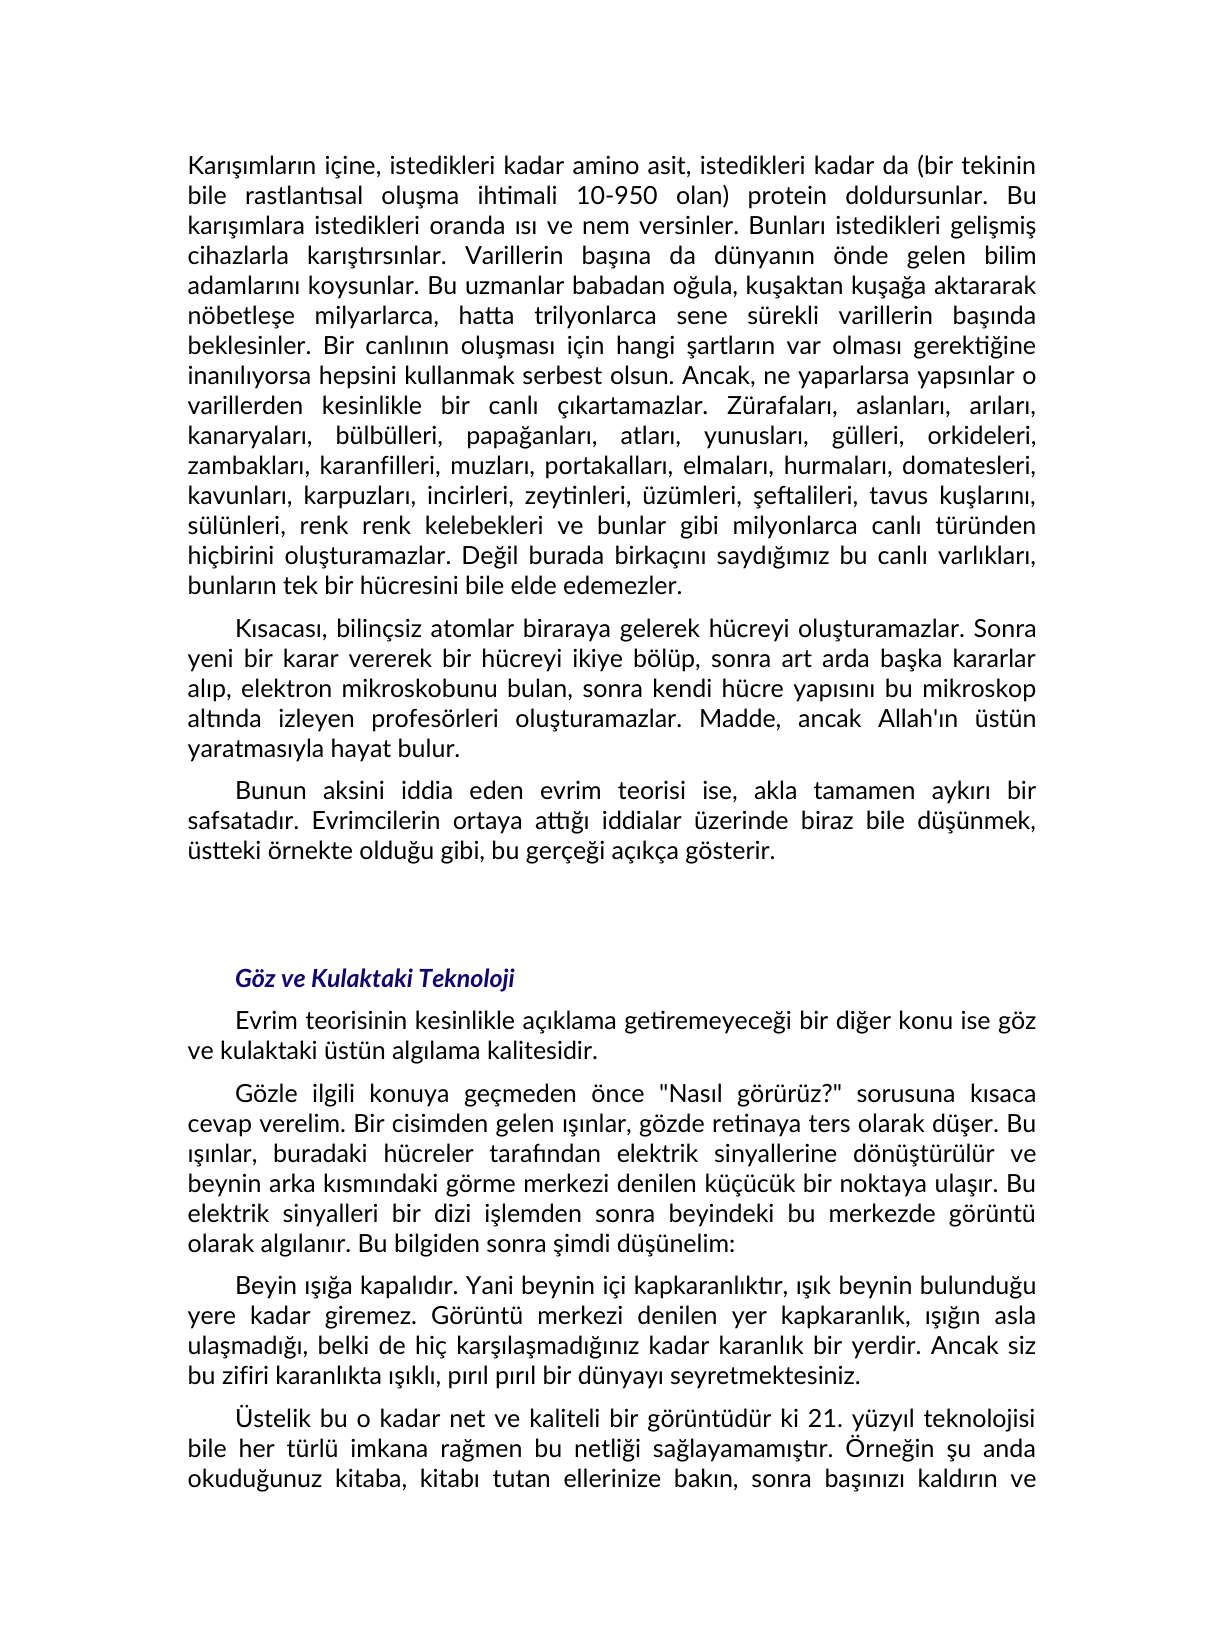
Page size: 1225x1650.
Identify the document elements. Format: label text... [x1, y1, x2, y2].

text Göz ve Kulaktaki Teknoloji [187, 962, 1037, 992]
text Gözle ilgili konuya geçmeden önce "Nasıl görürüz?" sorusuna kısaca cevap verelim. Bir cisimden gelen ışınlar, gözde retinaya ters olarak düşer. Bu ışınlar, buradaki hücreler tarafından elektrik sinyallerine dönüştürülür ve beynin arka kısmındaki görme merkezi denilen küçücük bir noktaya ulaşır. Bu elektrik sinyalleri bir dizi işlemden sonra beyindeki bu merkezde görüntü olarak algılanır. Bu bilgiden sonra şimdi düşünelim: [187, 1077, 1037, 1257]
text Karışımların içine, istedikleri kadar amino asit, istedikleri kadar da (bir tekinin bile rastlantısal oluşma ihtimali 10-950 olan) protein doldursunlar. Bu karışımlara istedikleri oranda ısı ve nem versinler. Bunları istedikleri gelişmiş cihazlarla karıştırsınlar. Varillerin başına da dünyanın önde gelen bilim adamlarını koysunlar. Bu uzmanlar babadan oğula, kuşaktan kuşağa aktararak nöbetleşe milyarlarca, hatta trilyonlarca sene sürekli varillerin başında beklesinler. Bir canlının oluşması için hangi şartların var olması gerektiğine inanılıyorsa hepsini kullanmak serbest olsun. Ancak, ne yaparlarsa yapsınlar o varillerden kesinlikle bir canlı çıkartamazlar. Zürafaları, aslanları, arıları, kanaryaları, bülbülleri, papağanları, atları, yunusları, gülleri, orkideleri, zambakları, karanfilleri, muzları, portakalları, elmaları, hurmaları, domatesleri, kavunları, karpuzları, incirleri, zeytinleri, üzümleri, şeftalileri, tavus kuşlarını, sülünleri, renk renk kelebekleri ve bunlar gibi milyonlarca canlı türünden hiçbirini oluşturamazlar. Değil burada birkaçını saydığımız bu canlı varlıkları, bunların tek bir hücresini bile elde edemezler. [187, 150, 1037, 600]
text Evrim teorisinin kesinlikle açıklama getiremeyeceği bir diğer konu ise göz ve kulaktaki üstün algılama kalitesidir. [187, 1005, 1037, 1065]
text Beyin ışığa kapalıdır. Yani beynin içi kapkaranlıktır, ışık beynin bulunduğu yere kadar giremez. Görüntü merkezi denilen yer kapkaranlık, ışığın asla ulaşmadığı, belki de hiç karşılaşmadığınız kadar karanlık bir yerdir. Ancak siz bu zifiri karanlıkta ışıklı, pırıl pırıl bir dünyayı seyretmektesiniz. [187, 1270, 1037, 1390]
text Bunun aksini iddia eden evrim teorisi ise, akla tamamen aykırı bir safsatadır. Evrimcilerin ortaya attığı iddialar üzerinde biraz bile düşünmek, üstteki örnekte olduğu gibi, bu gerçeği açıkça gösterir. [187, 775, 1037, 865]
text Kısacası, bilinçsiz atomlar biraraya gelerek hücreyi oluşturamazlar. Sonra yeni bir karar vererek bir hücreyi ikiye bölüp, sonra art arda başka kararlar alıp, elektron mikroskobunu bulan, sonra kendi hücre yapısını bu mikroskop altında izleyen profesörleri oluşturamazlar. Madde, ancak Allah'ın üstün yaratmasıyla hayat bulur. [187, 612, 1037, 762]
text Üstelik bu o kadar net ve kaliteli bir görüntüdür ki 21. yüzyıl teknolojisi bile her türlü imkana rağmen bu netliği sağlayamamıştır. Örneğin şu anda okuduğunuz kitaba, kitabı tutan ellerinize bakın, sonra başınızı kaldırın ve [187, 1402, 1037, 1492]
